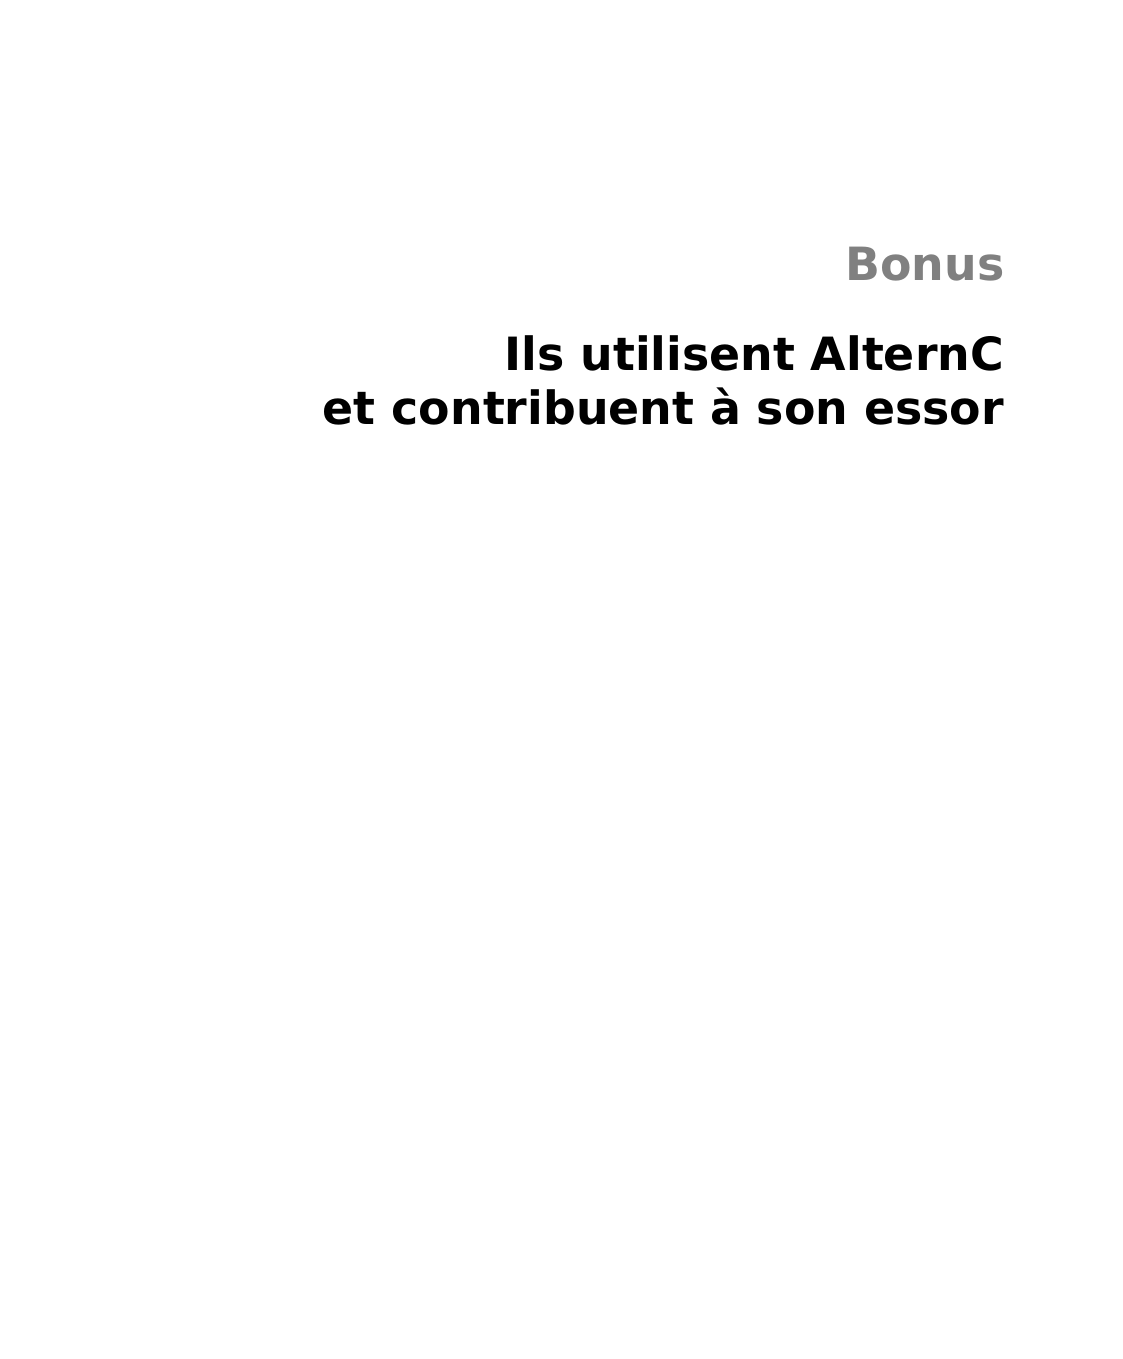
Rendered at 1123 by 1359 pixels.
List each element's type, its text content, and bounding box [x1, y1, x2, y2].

text Bonus [222, 237, 1004, 291]
subtitle Ils utilisent AlternC et contribuent à son essor [222, 328, 1004, 435]
